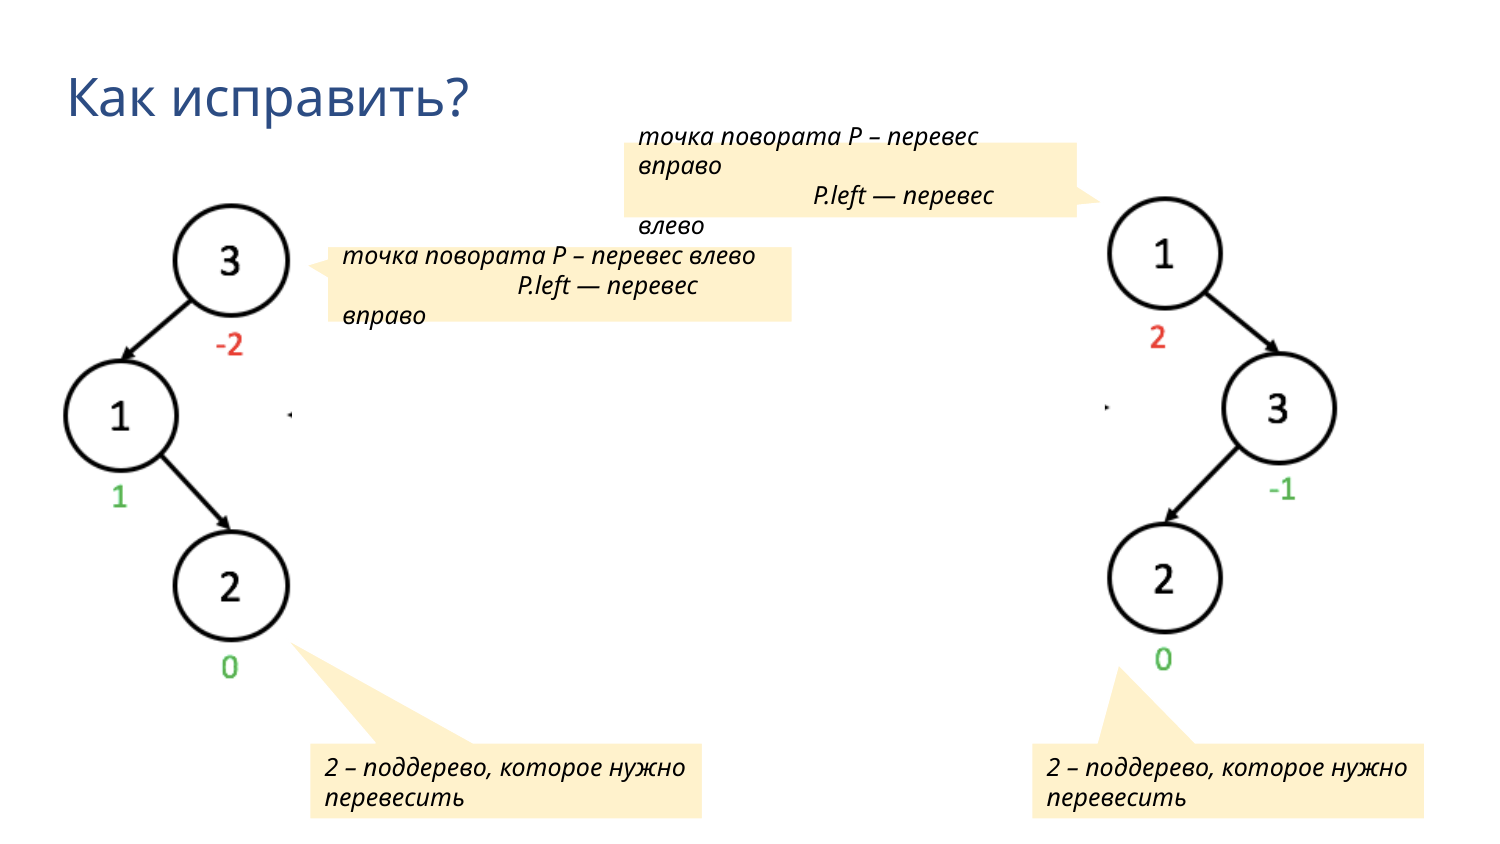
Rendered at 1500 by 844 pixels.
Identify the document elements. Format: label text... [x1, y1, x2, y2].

picture [1104, 181, 1340, 694]
text_box точка повората P – перевес вправо P.left — перевес влево [623, 141, 1104, 219]
title Как исправить? [51, 48, 1449, 142]
text_box 2 – поддерево, которое нужно перевесить [286, 638, 703, 820]
picture [51, 189, 292, 702]
text_box точка повората P – перевес влево P.left — перевес вправо [305, 246, 793, 323]
text_box 2 – поддерево, которое нужно перевесить [1031, 664, 1425, 820]
